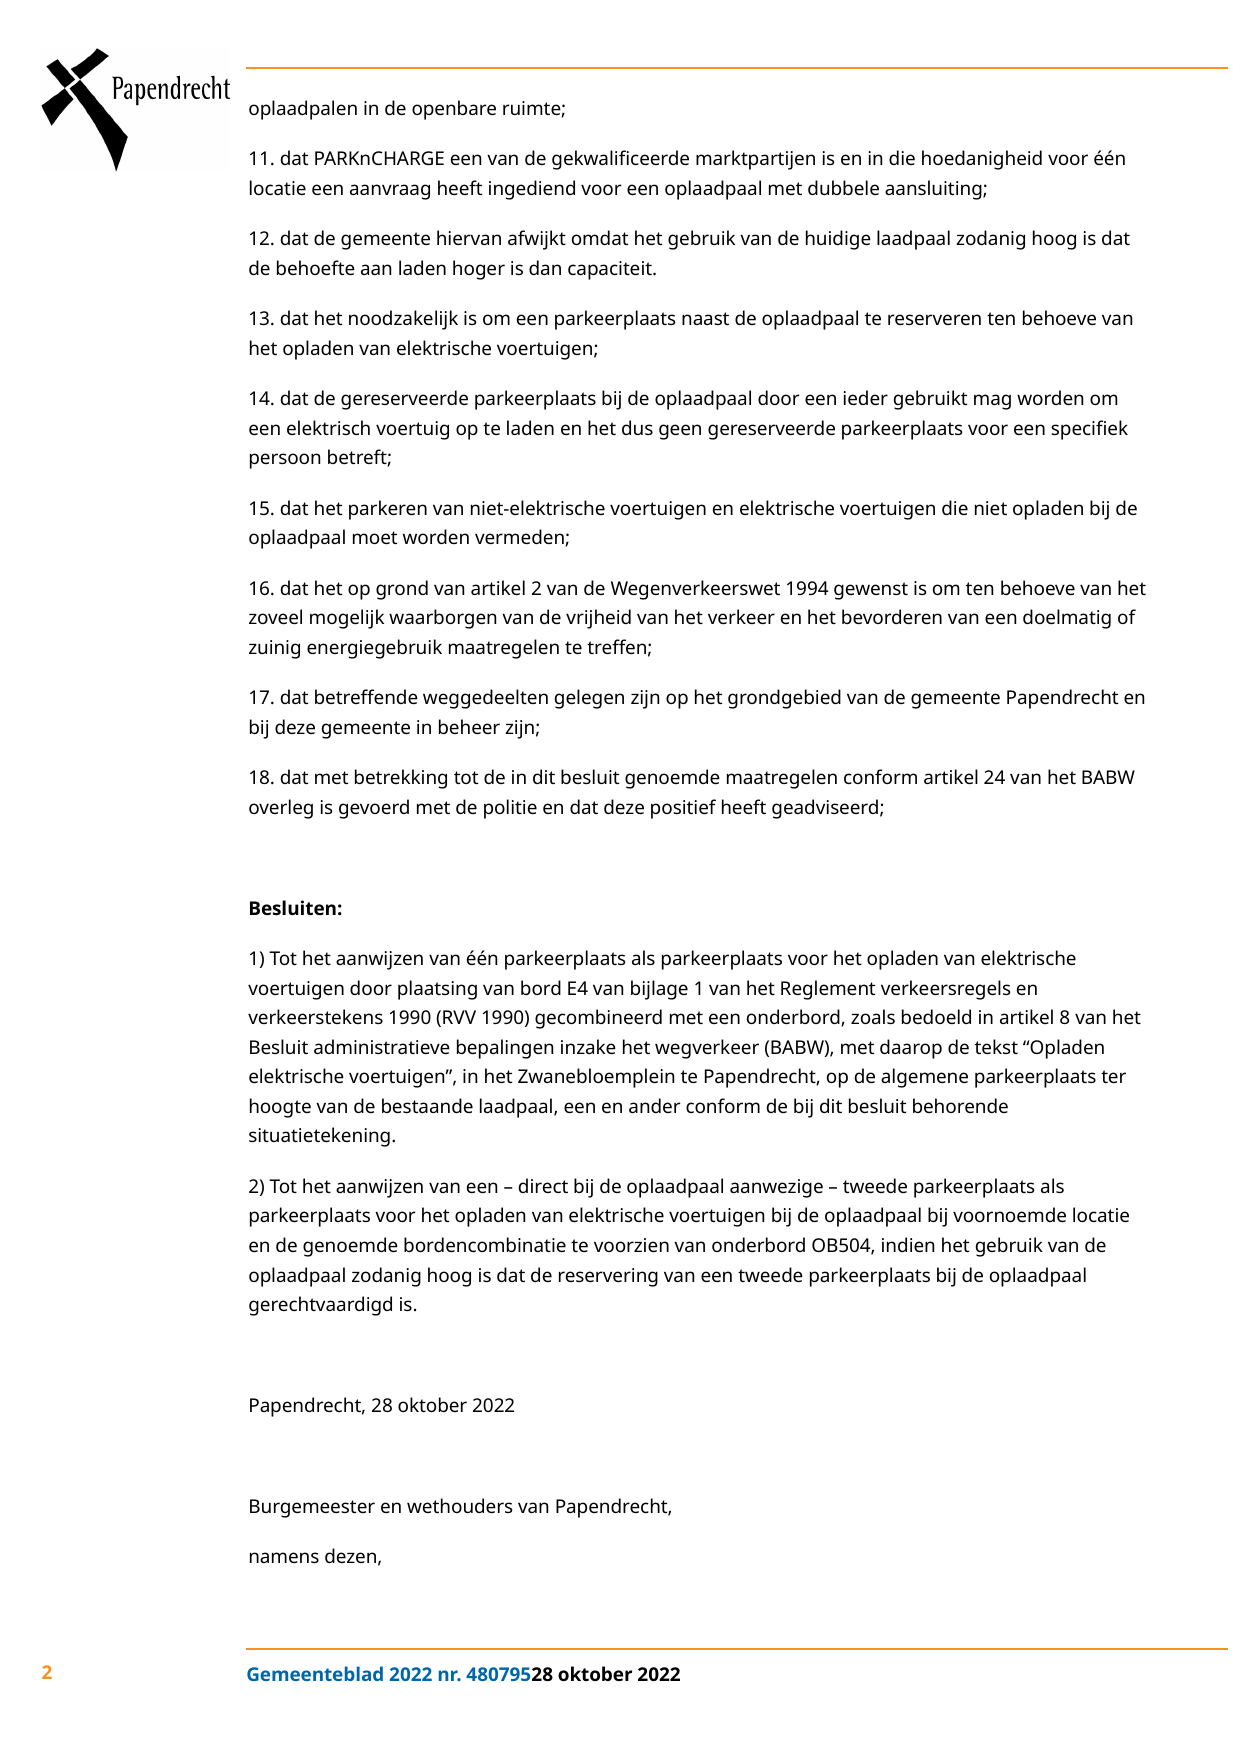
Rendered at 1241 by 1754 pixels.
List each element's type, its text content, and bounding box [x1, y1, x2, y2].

text 2) Tot het aanwijzen van een – direct bij de oplaadpaal aanwezige – tweede parkeerplaats als parkeerplaats voor het opladen van elektrische voertuigen bij de oplaadpaal bij voornoemde locatie en de genoemde bordencombinatie te voorzien van onderbord OB504, indien het gebruik van de oplaadpaal zodanig hoog is dat de reservering van een tweede parkeerplaats bij de oplaadpaal gerechtvaardigd is. [248, 1173, 1152, 1317]
text 17. dat betreffende weggedeelten gelegen zijn op het grondgebied van de gemeente Papendrecht en bij deze gemeente in beheer zijn; [248, 684, 1152, 740]
text 16. dat het op grond van artikel 2 van de Wegenverkeerswet 1994 gewenst is om ten behoeve van het zoveel mogelijk waarborgen van de vrijheid van het verkeer en het bevorderen van een doelmatig of zuinig energiegebruik maatregelen te treffen; [248, 575, 1152, 660]
text Papendrecht, 28 oktober 2022 [248, 1392, 1152, 1418]
text 14. dat de gereserveerde parkeerplaats bij de oplaadpaal door een ieder gebruikt mag worden om een elektrisch voertuig op te laden en het dus geen gereserveerde parkeerplaats voor een specifiek persoon betreft; [248, 385, 1152, 470]
text Besluiten: [248, 895, 1152, 921]
picture [41, 47, 231, 172]
text oplaadpalen in de openbare ruimte; [248, 95, 1152, 121]
text 18. dat met betrekking tot de in dit besluit genoemde maatregelen conform artikel 24 van het BABW overleg is gevoerd met de politie en dat deze positief heeft geadviseerd; [248, 764, 1152, 820]
text 15. dat het parkeren van niet-elektrische voertuigen en elektrische voertuigen die niet opladen bij de oplaadpaal moet worden vermeden; [248, 495, 1152, 550]
text namens dezen, [248, 1543, 1152, 1569]
text 12. dat de gemeente hiervan afwijkt omdat het gebruik van de huidige laadpaal zodanig hoog is dat de behoefte aan laden hoger is dan capaciteit. [248, 225, 1152, 281]
text Burgemeester en wethouders van Papendrecht, [248, 1493, 1152, 1519]
text 11. dat PARKnCHARGE een van de gekwalificeerde marktpartijen is en in die hoedanigheid voor één locatie een aanvraag heeft ingediend voor een oplaadpaal met dubbele aansluiting; [248, 145, 1152, 201]
text 13. dat het noodzakelijk is om een parkeerplaats naast de oplaadpaal te reserveren ten behoeve van het opladen van elektrische voertuigen; [248, 305, 1152, 361]
text 1) Tot het aanwijzen van één parkeerplaats als parkeerplaats voor het opladen van elektrische voertuigen door plaatsing van bord E4 van bijlage 1 van het Reglement verkeersregels en verkeerstekens 1990 (RVV 1990) gecombineerd met een onderbord, zoals bedoeld in artikel 8 van het Besluit administratieve bepalingen inzake het wegverkeer (BABW), met daarop de tekst “Opladen elektrische voertuigen”, in het Zwanebloemplein te Papendrecht, op de algemene parkeerplaats ter hoogte van de bestaande laadpaal, een en ander conform de bij dit besluit behorende situatietekening. [248, 945, 1152, 1148]
